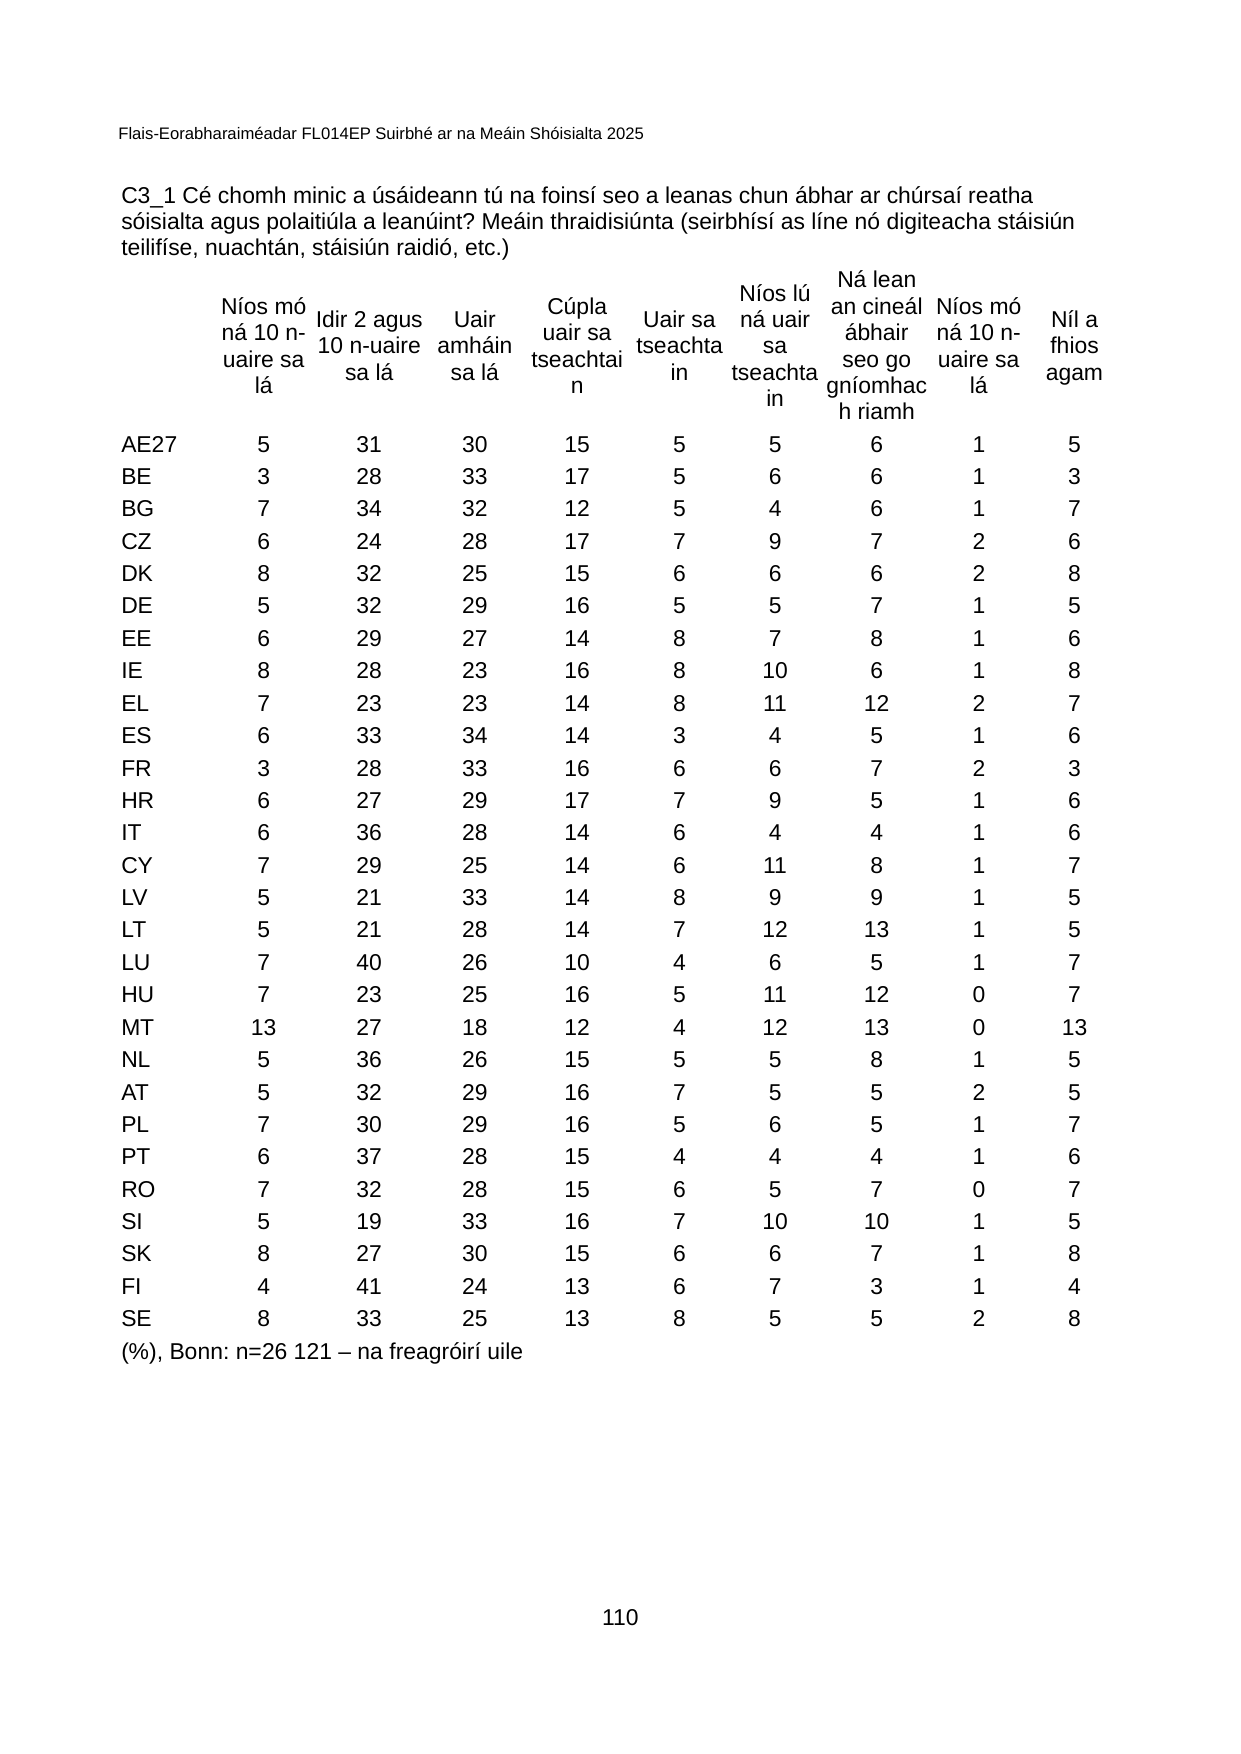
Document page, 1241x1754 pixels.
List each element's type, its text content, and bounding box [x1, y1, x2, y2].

table_cell 6 [727, 1238, 822, 1270]
table_cell 6 [1026, 1140, 1122, 1173]
table_cell 5 [1026, 881, 1122, 913]
table_cell MT [118, 1011, 215, 1043]
table_cell Níos mó ná 10 n-uaire sa lá [215, 264, 311, 427]
table_cell 1 [931, 654, 1026, 687]
table_cell 6 [727, 557, 822, 589]
table_cell IT [118, 816, 215, 849]
table_cell 23 [311, 978, 427, 1011]
table_cell 1 [931, 881, 1026, 913]
table_cell 25 [427, 978, 522, 1011]
table_cell 6 [215, 1140, 311, 1173]
table_cell 6 [631, 751, 727, 784]
table_cell 8 [1026, 654, 1122, 687]
table_cell 7 [215, 492, 311, 525]
table_cell 4 [1026, 1270, 1122, 1302]
table_cell 13 [523, 1270, 631, 1302]
table_cell 5 [215, 1043, 311, 1075]
table_cell 6 [215, 622, 311, 654]
table_cell 23 [427, 687, 522, 719]
table_cell 30 [427, 428, 522, 460]
table_cell 32 [427, 492, 522, 525]
table_cell 5 [215, 1205, 311, 1237]
table_cell 30 [311, 1108, 427, 1140]
table_cell 14 [523, 719, 631, 751]
table_cell PL [118, 1108, 215, 1140]
table_cell 6 [823, 654, 931, 687]
table_cell 1 [931, 816, 1026, 849]
table_cell 15 [523, 1173, 631, 1205]
table_cell 7 [215, 1173, 311, 1205]
table_cell 7 [631, 1075, 727, 1108]
table_cell 4 [631, 1140, 727, 1173]
table_cell Níl a fhios agam [1026, 264, 1122, 427]
table_cell 13 [1026, 1011, 1122, 1043]
table_cell 36 [311, 1043, 427, 1075]
table_cell 16 [523, 1108, 631, 1140]
table_cell DE [118, 590, 215, 622]
table_cell 19 [311, 1205, 427, 1237]
table_cell 28 [311, 460, 427, 492]
table_cell 9 [727, 881, 822, 913]
table_cell 6 [727, 751, 822, 784]
table_cell 8 [631, 622, 727, 654]
table_cell 6 [631, 849, 727, 881]
table_cell 5 [823, 1075, 931, 1108]
table_cell 27 [311, 1238, 427, 1270]
table_cell 5 [215, 590, 311, 622]
table_cell 6 [1026, 525, 1122, 557]
table_cell 5 [823, 1108, 931, 1140]
table_cell 29 [311, 622, 427, 654]
table_cell 18 [427, 1011, 522, 1043]
table_cell 28 [427, 1173, 522, 1205]
table_cell 33 [427, 460, 522, 492]
table_cell DK [118, 557, 215, 589]
table_cell 16 [523, 1205, 631, 1237]
table_cell 13 [523, 1302, 631, 1334]
table_cell LU [118, 946, 215, 978]
table_cell NL [118, 1043, 215, 1075]
table_cell SK [118, 1238, 215, 1270]
table_cell EL [118, 687, 215, 719]
table_cell 29 [311, 849, 427, 881]
table_cell 10 [523, 946, 631, 978]
table_cell 7 [1026, 946, 1122, 978]
table_cell 28 [427, 525, 522, 557]
table_cell 6 [727, 946, 822, 978]
table_cell 33 [427, 1205, 522, 1237]
table_cell 14 [523, 622, 631, 654]
table_cell 13 [823, 914, 931, 946]
table_cell 14 [523, 914, 631, 946]
table_cell 6 [1026, 784, 1122, 816]
table_cell 7 [823, 751, 931, 784]
table_cell (%), Bonn: n=26 121 – na freagróirí uile [118, 1335, 1122, 1367]
table_cell 15 [523, 428, 631, 460]
table_cell 5 [727, 1302, 822, 1334]
table_cell 5 [1026, 1075, 1122, 1108]
table_cell 25 [427, 849, 522, 881]
table_cell 7 [1026, 687, 1122, 719]
table_cell 8 [215, 1302, 311, 1334]
table_cell 5 [727, 590, 822, 622]
table_cell 1 [931, 1043, 1026, 1075]
table_cell 7 [631, 525, 727, 557]
table_cell IE [118, 654, 215, 687]
table_cell 1 [931, 622, 1026, 654]
table_cell 6 [727, 460, 822, 492]
table_cell 1 [931, 1108, 1026, 1140]
table_cell 5 [631, 492, 727, 525]
table_header C3_1 Cé chomh minic a úsáideann tú na foinsí seo a leanas chun ábhar ar chúrsaí reatha sóisialta agus polaitiúla a leanúint? Meáin thraidisiúnta (seirbhísí as líne nó digiteacha stáisiún teilifíse, nuachtán, stáisiún raidió, etc.) [118, 179, 1122, 263]
table_cell 5 [631, 1043, 727, 1075]
table_cell 6 [1026, 719, 1122, 751]
table_cell 15 [523, 1140, 631, 1173]
table_cell 10 [727, 654, 822, 687]
table_cell 1 [931, 1140, 1026, 1173]
table_cell 14 [523, 881, 631, 913]
table_cell 32 [311, 590, 427, 622]
table_cell 8 [823, 622, 931, 654]
table_cell 33 [311, 1302, 427, 1334]
table_cell 5 [727, 1173, 822, 1205]
table_cell 5 [727, 428, 822, 460]
table_cell 7 [215, 687, 311, 719]
table_cell 7 [215, 946, 311, 978]
table_cell 1 [931, 784, 1026, 816]
table_cell 16 [523, 590, 631, 622]
table_cell FI [118, 1270, 215, 1302]
table_cell 5 [215, 428, 311, 460]
table_cell 29 [427, 1075, 522, 1108]
table_cell 6 [631, 1238, 727, 1270]
table_cell 27 [311, 1011, 427, 1043]
table_cell 36 [311, 816, 427, 849]
table_cell 6 [631, 816, 727, 849]
table_cell 5 [215, 1075, 311, 1108]
table_cell 33 [427, 751, 522, 784]
table_cell 13 [215, 1011, 311, 1043]
table_cell 5 [631, 978, 727, 1011]
table_cell 14 [523, 849, 631, 881]
table_cell 16 [523, 1075, 631, 1108]
table_cell 7 [1026, 1108, 1122, 1140]
table_cell 9 [727, 784, 822, 816]
table_cell 32 [311, 557, 427, 589]
table_cell EE [118, 622, 215, 654]
table_cell 7 [631, 784, 727, 816]
table_cell 16 [523, 978, 631, 1011]
table_cell 14 [523, 687, 631, 719]
table_cell 4 [823, 1140, 931, 1173]
table_cell 25 [427, 1302, 522, 1334]
table_cell 1 [931, 428, 1026, 460]
table_cell 4 [727, 719, 822, 751]
table_cell 17 [523, 525, 631, 557]
table_cell 7 [823, 1173, 931, 1205]
table_cell 3 [215, 751, 311, 784]
table_cell 37 [311, 1140, 427, 1173]
table_cell 11 [727, 687, 822, 719]
table_cell 7 [823, 525, 931, 557]
table_cell 3 [823, 1270, 931, 1302]
table_cell 6 [823, 460, 931, 492]
table_cell 15 [523, 1238, 631, 1270]
table_cell 12 [523, 492, 631, 525]
table_cell HR [118, 784, 215, 816]
table_cell 3 [631, 719, 727, 751]
table_cell ES [118, 719, 215, 751]
table_cell Uair amháin sa lá [427, 264, 522, 427]
table_cell 2 [931, 557, 1026, 589]
table_cell 4 [215, 1270, 311, 1302]
table_cell 12 [727, 914, 822, 946]
table_cell 21 [311, 914, 427, 946]
table_cell 21 [311, 881, 427, 913]
table_cell 27 [311, 784, 427, 816]
table_cell 10 [727, 1205, 822, 1237]
table_cell 2 [931, 1302, 1026, 1334]
table_cell 5 [215, 881, 311, 913]
table_cell 6 [631, 557, 727, 589]
table_cell 8 [631, 881, 727, 913]
table_cell 3 [1026, 460, 1122, 492]
table_cell 7 [1026, 849, 1122, 881]
table_cell 28 [311, 751, 427, 784]
table_cell 34 [311, 492, 427, 525]
table_cell 9 [823, 881, 931, 913]
table_cell 1 [931, 492, 1026, 525]
table_cell 6 [215, 784, 311, 816]
table_cell 7 [215, 1108, 311, 1140]
table_cell 26 [427, 946, 522, 978]
table_cell 5 [1026, 1205, 1122, 1237]
table_cell 26 [427, 1043, 522, 1075]
table_cell 3 [1026, 751, 1122, 784]
table_cell 2 [931, 525, 1026, 557]
table_cell 4 [631, 946, 727, 978]
table_cell 8 [1026, 1302, 1122, 1334]
table_cell 6 [823, 428, 931, 460]
table_cell AE27 [118, 428, 215, 460]
table_cell 40 [311, 946, 427, 978]
table_cell 3 [215, 460, 311, 492]
table_cell 6 [631, 1270, 727, 1302]
table_cell 6 [631, 1173, 727, 1205]
table_cell 2 [931, 687, 1026, 719]
table_cell 5 [631, 590, 727, 622]
table_cell 14 [523, 816, 631, 849]
table_cell HU [118, 978, 215, 1011]
table_cell BG [118, 492, 215, 525]
table_cell 27 [427, 622, 522, 654]
table_cell 5 [1026, 1043, 1122, 1075]
table_cell [118, 264, 215, 427]
table_cell 8 [631, 687, 727, 719]
table_cell 8 [1026, 557, 1122, 589]
table_cell FR [118, 751, 215, 784]
table_cell 7 [1026, 978, 1122, 1011]
table_cell LV [118, 881, 215, 913]
table_cell 7 [1026, 492, 1122, 525]
table_cell 4 [727, 492, 822, 525]
table_cell 1 [931, 946, 1026, 978]
table_cell 8 [631, 654, 727, 687]
table_cell 0 [931, 978, 1026, 1011]
table_cell 12 [823, 687, 931, 719]
table_cell 1 [931, 849, 1026, 881]
table_cell Uair sa tseachtain [631, 264, 727, 427]
table_cell SE [118, 1302, 215, 1334]
table_cell AT [118, 1075, 215, 1108]
table_cell 6 [823, 557, 931, 589]
table_cell Níos mó ná 10 n-uaire sa lá [931, 264, 1026, 427]
table_cell 29 [427, 590, 522, 622]
table_cell 8 [1026, 1238, 1122, 1270]
table_cell 2 [931, 1075, 1026, 1108]
table_cell 5 [823, 719, 931, 751]
table_cell 7 [215, 849, 311, 881]
table_cell 8 [823, 849, 931, 881]
table_cell 7 [823, 590, 931, 622]
table_cell Idir 2 agus 10 n-uaire sa lá [311, 264, 427, 427]
table_cell 28 [311, 654, 427, 687]
table_cell RO [118, 1173, 215, 1205]
table_cell CY [118, 849, 215, 881]
table_cell 6 [215, 719, 311, 751]
table_cell 9 [727, 525, 822, 557]
table_cell 8 [215, 654, 311, 687]
table_cell BE [118, 460, 215, 492]
table_cell 34 [427, 719, 522, 751]
table_cell 1 [931, 460, 1026, 492]
table_cell 5 [631, 460, 727, 492]
table_cell 5 [727, 1075, 822, 1108]
table_cell 6 [727, 1108, 822, 1140]
table_cell 28 [427, 914, 522, 946]
table_cell 33 [311, 719, 427, 751]
table_cell 32 [311, 1173, 427, 1205]
table_cell 7 [727, 622, 822, 654]
table_cell 31 [311, 428, 427, 460]
table_cell 6 [215, 816, 311, 849]
table_cell 4 [823, 816, 931, 849]
table_cell 1 [931, 1238, 1026, 1270]
table_cell 30 [427, 1238, 522, 1270]
table_cell 6 [1026, 622, 1122, 654]
table_cell 1 [931, 1270, 1026, 1302]
table_cell 0 [931, 1011, 1026, 1043]
table_cell 29 [427, 1108, 522, 1140]
table_cell 8 [823, 1043, 931, 1075]
table_cell 5 [1026, 428, 1122, 460]
table_cell Ná lean an cineál ábhair seo go gníomhach riamh [823, 264, 931, 427]
table_cell 16 [523, 654, 631, 687]
table_cell 15 [523, 1043, 631, 1075]
table_cell 5 [823, 1302, 931, 1334]
table_cell 28 [427, 1140, 522, 1173]
table_cell 6 [215, 525, 311, 557]
table_cell 8 [631, 1302, 727, 1334]
table_cell 5 [823, 946, 931, 978]
table_cell 23 [427, 654, 522, 687]
table_cell 7 [823, 1238, 931, 1270]
table_cell PT [118, 1140, 215, 1173]
table_cell Cúpla uair sa tseachtain [523, 264, 631, 427]
table_cell 15 [523, 557, 631, 589]
table_cell 8 [215, 557, 311, 589]
table_cell SI [118, 1205, 215, 1237]
table_cell 12 [727, 1011, 822, 1043]
table_cell 1 [931, 914, 1026, 946]
table_cell 1 [931, 590, 1026, 622]
table_cell 7 [727, 1270, 822, 1302]
table_cell 7 [631, 1205, 727, 1237]
table_cell 28 [427, 816, 522, 849]
table_cell 32 [311, 1075, 427, 1108]
table_cell 12 [823, 978, 931, 1011]
table_cell 5 [631, 428, 727, 460]
table_cell CZ [118, 525, 215, 557]
table_cell 13 [823, 1011, 931, 1043]
table_cell 17 [523, 460, 631, 492]
table_cell 25 [427, 557, 522, 589]
table_cell 6 [823, 492, 931, 525]
table_cell 23 [311, 687, 427, 719]
table_cell 16 [523, 751, 631, 784]
table_cell 5 [823, 784, 931, 816]
table_cell 5 [215, 914, 311, 946]
table_cell 29 [427, 784, 522, 816]
table_cell 1 [931, 1205, 1026, 1237]
table_cell 7 [1026, 1173, 1122, 1205]
table_cell 7 [631, 914, 727, 946]
table_cell 24 [311, 525, 427, 557]
table_cell 4 [727, 1140, 822, 1173]
table_cell 11 [727, 849, 822, 881]
table_cell 12 [523, 1011, 631, 1043]
table_cell 5 [631, 1108, 727, 1140]
table_cell 24 [427, 1270, 522, 1302]
table_cell 0 [931, 1173, 1026, 1205]
table_cell 4 [631, 1011, 727, 1043]
table_cell 4 [727, 816, 822, 849]
table_cell 5 [1026, 914, 1122, 946]
table_cell Níos lú ná uair sa tseachtain [727, 264, 822, 427]
table_cell 5 [1026, 590, 1122, 622]
table_cell 41 [311, 1270, 427, 1302]
table_cell 5 [727, 1043, 822, 1075]
table_cell 1 [931, 719, 1026, 751]
table_cell 11 [727, 978, 822, 1011]
table_cell 8 [215, 1238, 311, 1270]
table_cell 7 [215, 978, 311, 1011]
table_cell 6 [1026, 816, 1122, 849]
table_cell 2 [931, 751, 1026, 784]
table_cell 17 [523, 784, 631, 816]
table_cell 33 [427, 881, 522, 913]
table_cell 10 [823, 1205, 931, 1237]
table_cell LT [118, 914, 215, 946]
